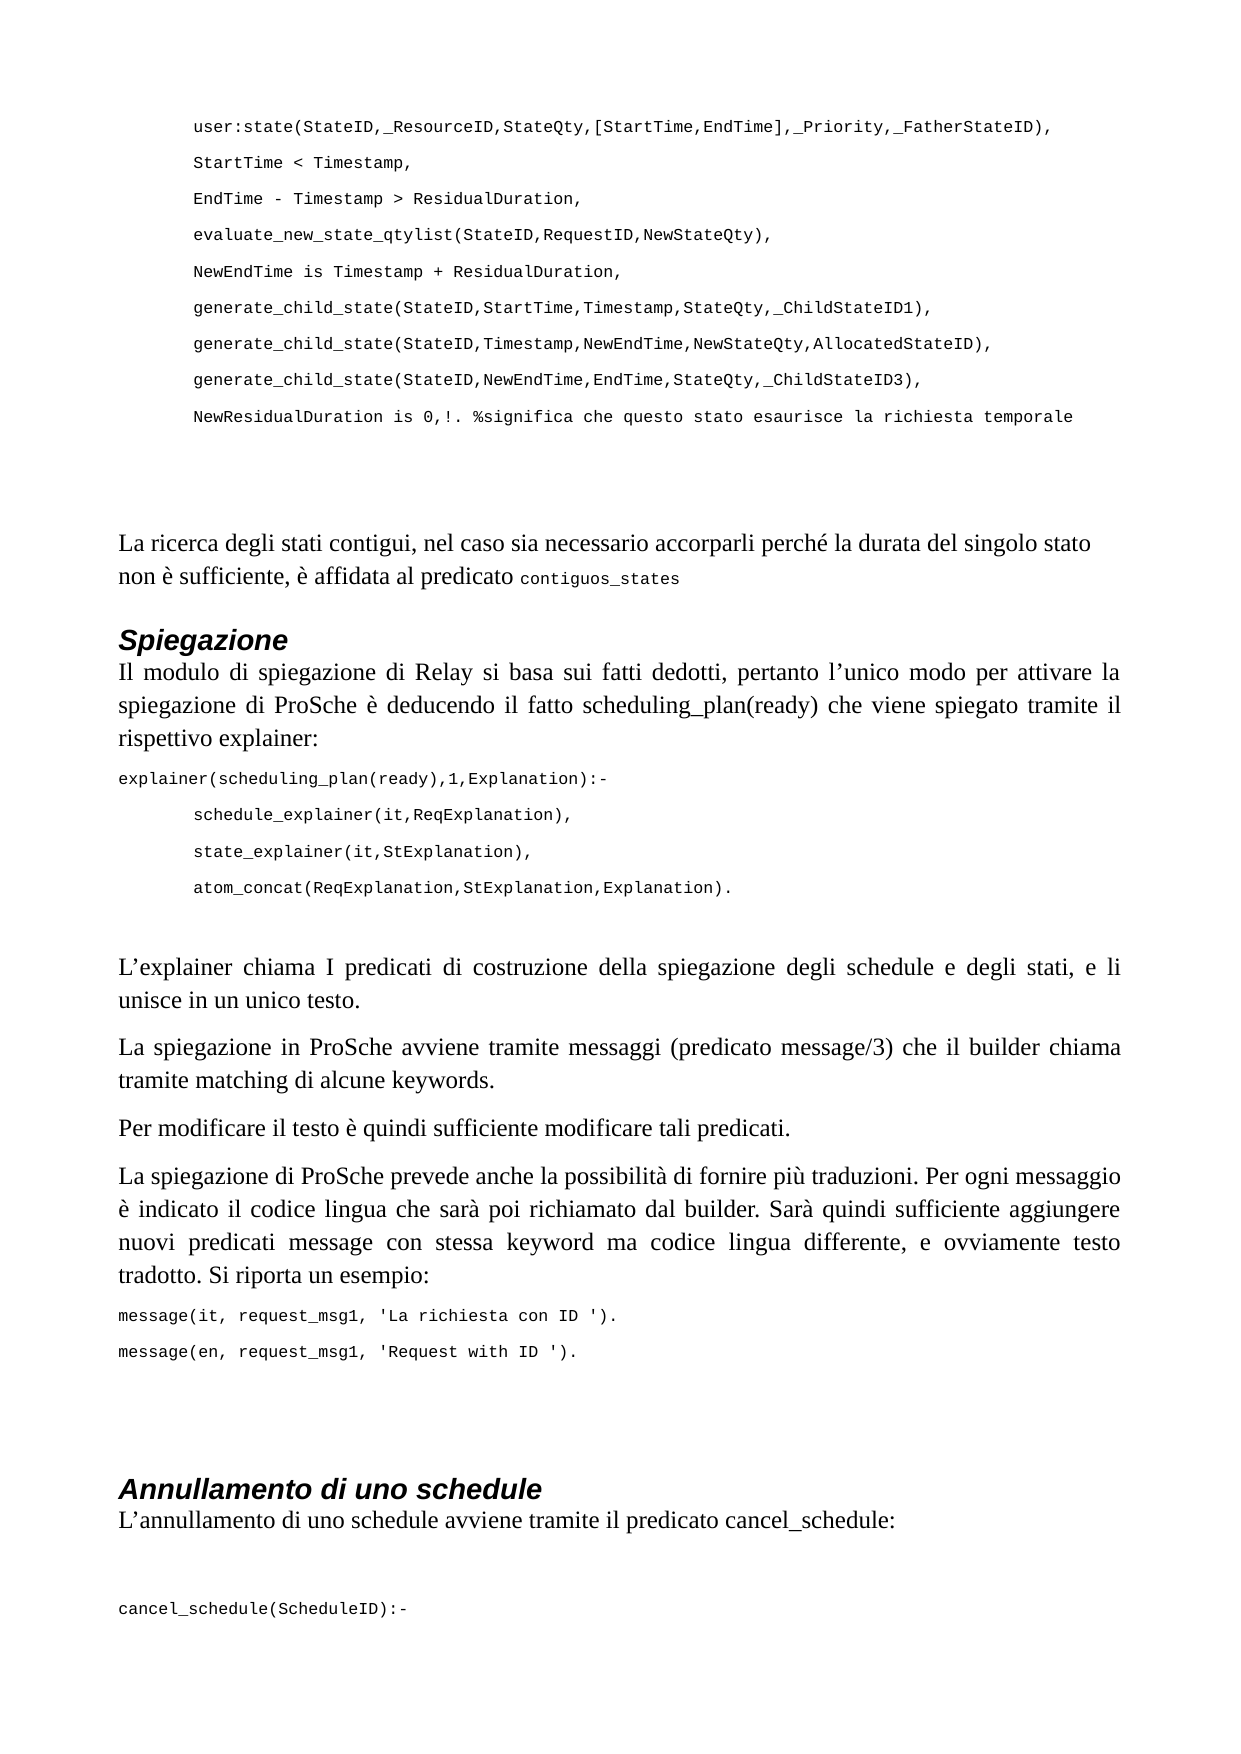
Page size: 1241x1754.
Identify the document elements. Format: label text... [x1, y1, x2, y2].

text explainer(scheduling_plan(ready),1,Explanation):- [118, 771, 1122, 789]
text EndTime - Timestamp > ResidualDuration, [118, 191, 1122, 209]
text evaluate_new_state_qtylist(StateID,RequestID,NewStateQty), [118, 227, 1122, 246]
text Per modificare il testo è quindi sufficiente modificare tali predicati. [118, 1113, 1122, 1142]
subtitle Spiegazione [118, 623, 1122, 657]
text NewResidualDuration is 0,!. %significa che questo stato esaurisce la richiesta temporale [118, 408, 1122, 427]
text user:state(StateID,_ResourceID,StateQty,[StartTime,EndTime],_Priority,_FatherStateID), [118, 118, 1122, 137]
text La spiegazione di ProSche prevede anche la possibilità di fornire più traduzioni. Per ogni messaggio è indicato il codice lingua che sarà poi richiamato dal builder. Sarà quindi sufficiente aggiungere nuovi predicati message con stessa keyword ma codice lingua differente, e ovviamente testo tradotto. Si riporta un esempio: [118, 1161, 1122, 1288]
text cancel_schedule(ScheduleID):- [118, 1601, 1122, 1619]
text StartTime < Timestamp, [118, 154, 1122, 173]
text L’explainer chiama I predicati di costruzione della spiegazione degli schedule e degli stati, e li unisce in un unico testo. [118, 952, 1122, 1014]
text La spiegazione in ProSche avviene tramite messaggi (predicato message/3) che il builder chiama tramite matching di alcune keywords. [118, 1032, 1122, 1094]
text schedule_explainer(it,ReqExplanation), [118, 807, 1122, 826]
text L’annullamento di uno schedule avviene tramite il predicato cancel_schedule: [118, 1505, 1122, 1534]
text La ricerca degli stati contigui, nel caso sia necessario accorparli perché la durata del singolo stato non è sufficiente, è affidata al predicato contiguos_states [118, 528, 1122, 590]
text NewEndTime is Timestamp + ResidualDuration, [118, 263, 1122, 282]
text message(it, request_msg1, 'La richiesta con ID '). [118, 1307, 1122, 1326]
text Il modulo di spiegazione di Relay si basa sui fatti dedotti, pertanto l’unico modo per attivare la spiegazione di ProSche è deducendo il fatto scheduling_plan(ready) che viene spiegato tramite il rispettivo explainer: [118, 657, 1122, 752]
text message(en, request_msg1, 'Request with ID '). [118, 1344, 1122, 1362]
text atom_concat(ReqExplanation,StExplanation,Explanation). [118, 879, 1122, 898]
text generate_child_state(StateID,Timestamp,NewEndTime,NewStateQty,AllocatedStateID), [118, 336, 1122, 354]
text generate_child_state(StateID,NewEndTime,EndTime,StateQty,_ChildStateID3), [118, 372, 1122, 391]
subtitle Annullamento di uno schedule [118, 1472, 1122, 1505]
text generate_child_state(StateID,StartTime,Timestamp,StateQty,_ChildStateID1), [118, 299, 1122, 318]
text state_explainer(it,StExplanation), [118, 843, 1122, 862]
